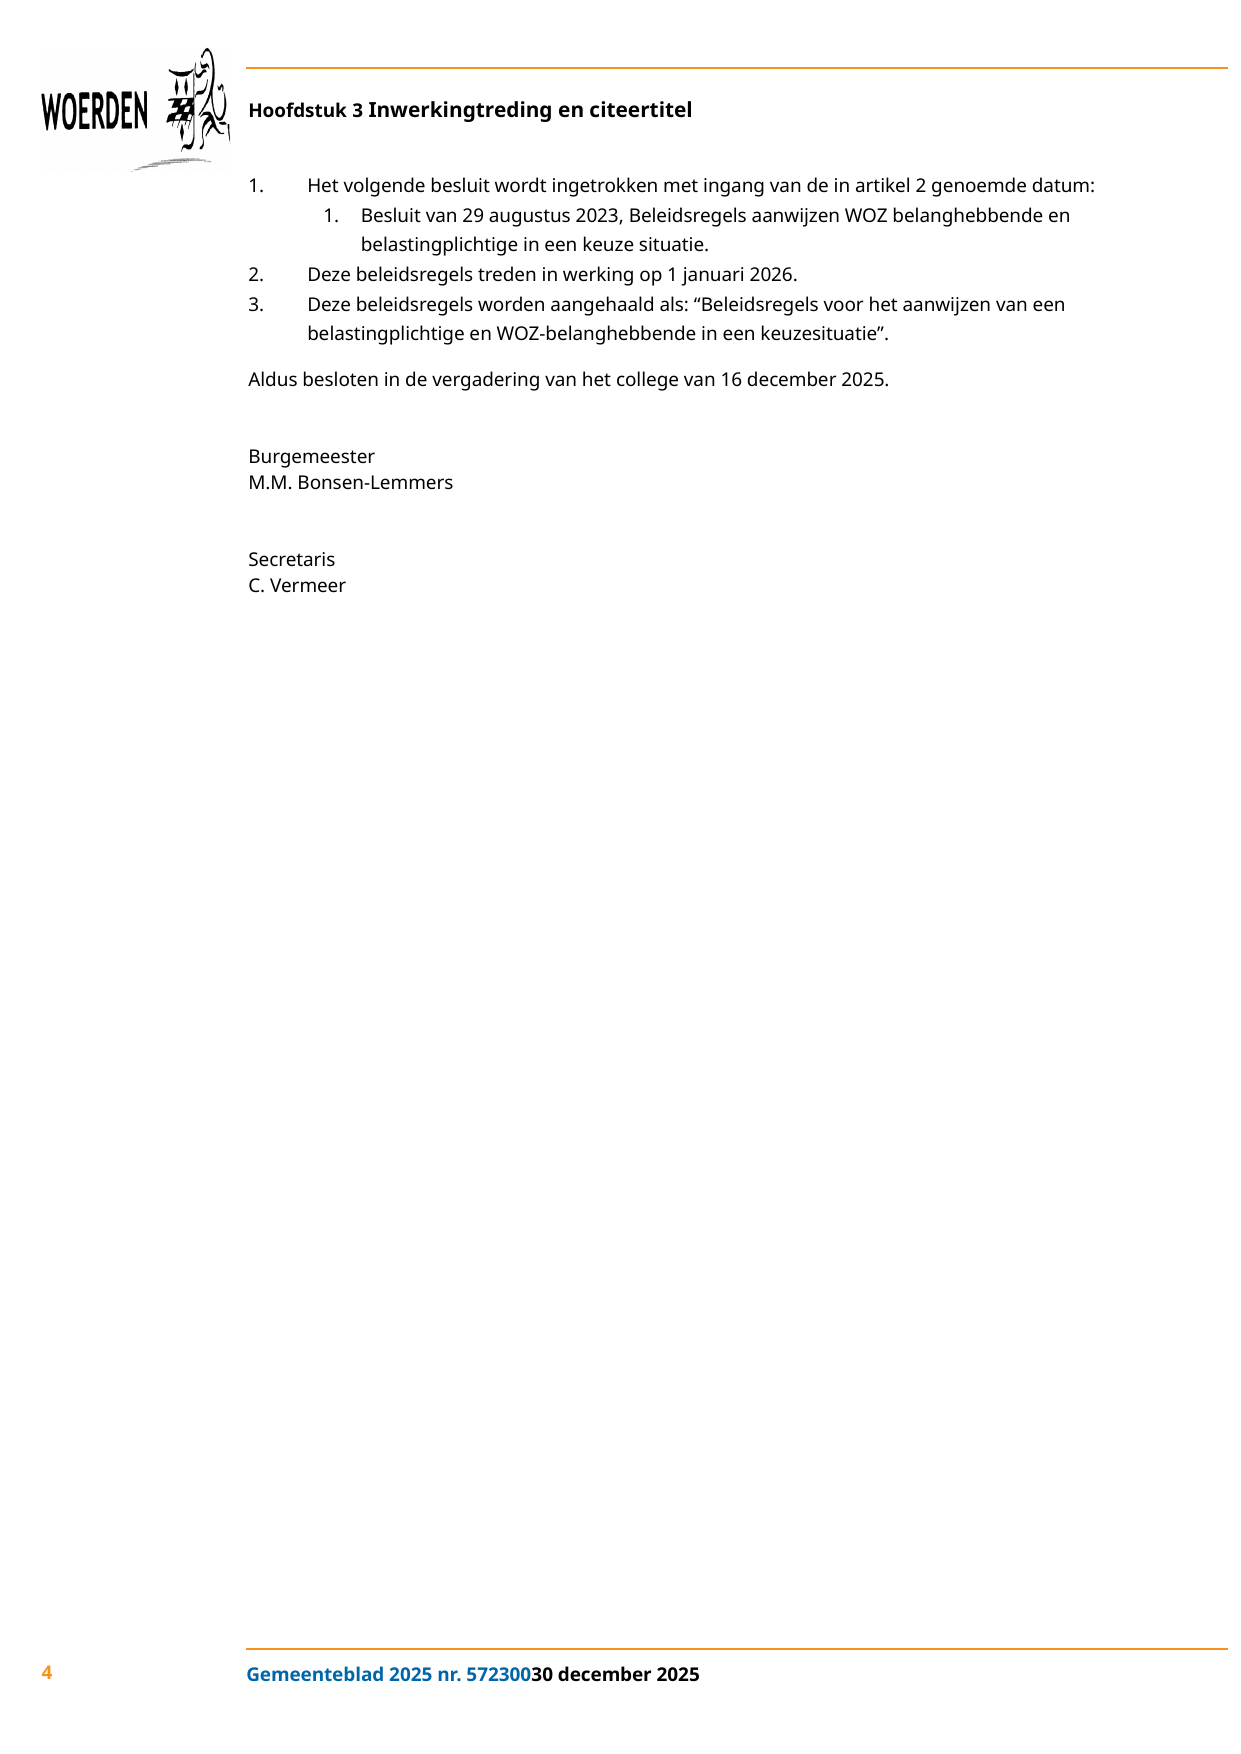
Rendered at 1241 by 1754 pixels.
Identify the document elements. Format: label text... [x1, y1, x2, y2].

list Besluit van 29 augustus 2023, Beleidsregels aanwijzen WOZ belanghebbende en belastingplichtige in een keuze situatie. [323, 202, 1152, 257]
text Hoofdstuk 3 Inwerkingtreding en citeertitel [248, 95, 1152, 123]
list Het volgende besluit wordt ingetrokken met ingang van de in artikel 2 genoemde datum: [248, 172, 1152, 198]
text Burgemeester [248, 443, 1152, 469]
text C. Vermeer [248, 572, 1152, 598]
picture [41, 47, 231, 172]
list Deze beleidsregels worden aangehaald als: “Beleidsregels voor het aanwijzen van een belastingplichtige en WOZ-belanghebbende in een keuzesituatie”. [248, 291, 1152, 346]
text Aldus besloten in de vergadering van het college van 16 december 2025. [248, 366, 1152, 392]
text M.M. Bonsen-Lemmers [248, 469, 1152, 495]
text Secretaris [248, 546, 1152, 572]
list Deze beleidsregels treden in werking op 1 januari 2026. [248, 261, 1152, 287]
